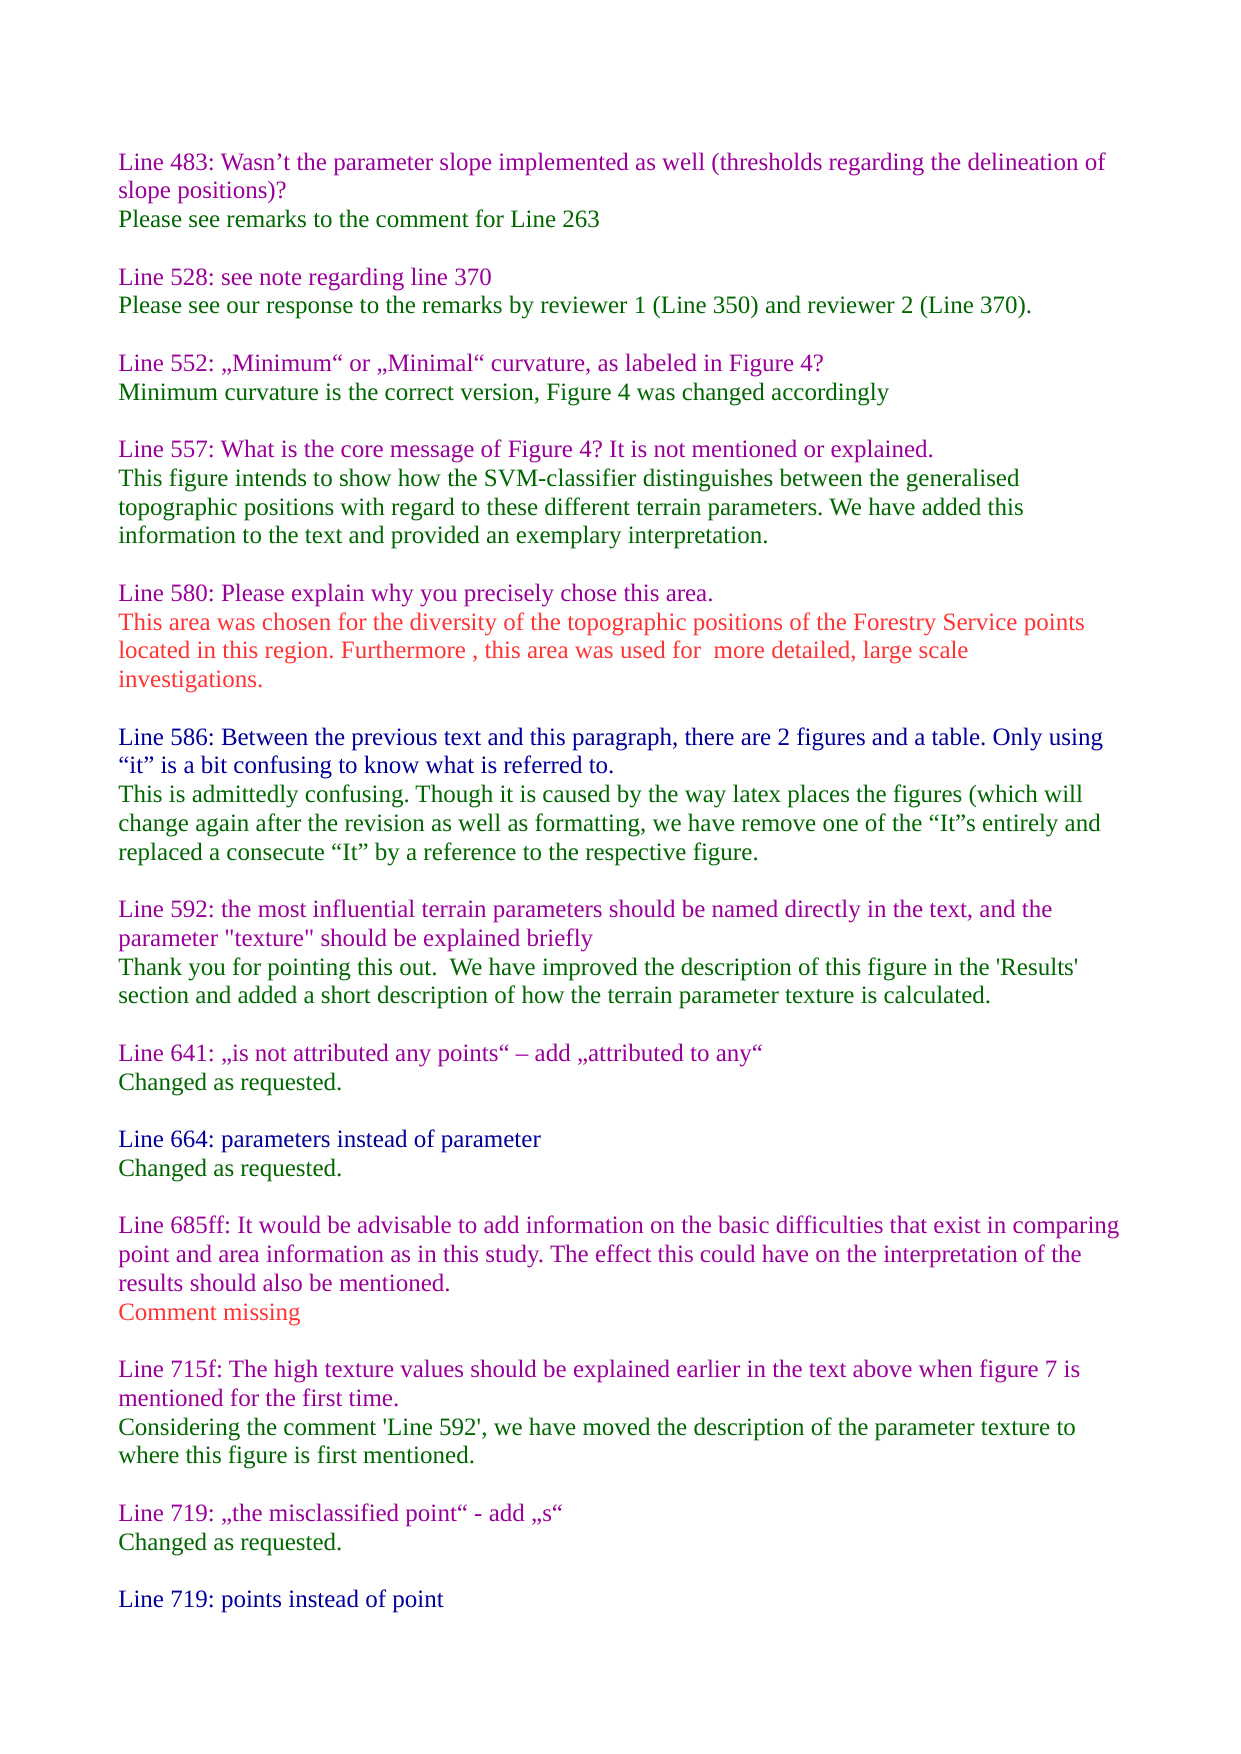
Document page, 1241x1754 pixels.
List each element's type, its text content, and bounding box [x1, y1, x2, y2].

text Changed as requested. [118, 1067, 1122, 1096]
text Line 552: „Minimum“ or „Minimal“ curvature, as labeled in Figure 4? [118, 348, 1122, 377]
text Changed as requested. [118, 1153, 1122, 1182]
text Line 685ff: It would be advisable to add information on the basic difficulties that exist in comparing [118, 1211, 1122, 1239]
text This is admittedly confusing. Though it is caused by the way latex places the figures (which will change again after the revision as well as formatting, we have remove one of the “It”s entirely and replaced a consecute “It” by a reference to the respective figure. [118, 779, 1122, 866]
text Thank you for pointing this out. We have improved the description of this figure in the 'Results' section and added a short description of how the terrain parameter texture is calculated. [118, 952, 1122, 1009]
text Line 528: see note regarding line 370 [118, 262, 1122, 291]
text Line 580: Please explain why you precisely chose this area. [118, 578, 1122, 607]
text This figure intends to show how the SVM-classifier distinguishes between the generalised topographic positions with regard to these different terrain parameters. We have added this information to the text and provided an exemplary interpretation. [118, 463, 1122, 549]
text parameter "texture" should be explained briefly [118, 923, 1122, 952]
text Considering the comment 'Line 592', we have moved the description of the parameter texture to where this figure is first mentioned. [118, 1412, 1122, 1469]
text Please see our response to the remarks by reviewer 1 (Line 350) and reviewer 2 (Line 370). [118, 291, 1122, 319]
text This area was chosen for the diversity of the topographic positions of the Forestry Service points located in this region. Furthermore , this area was used for more detailed, large scale investigations. [118, 607, 1122, 693]
text point and area information as in this study. The effect this could have on the interpretation of the [118, 1239, 1122, 1268]
text Line 641: „is not attributed any points“ – add „attributed to any“ [118, 1038, 1122, 1067]
text Line 586: Between the previous text and this paragraph, there are 2 figures and a table. Only using “it” is a bit confusing to know what is referred to. [118, 722, 1122, 779]
text Minimum curvature is the correct version, Figure 4 was changed accordingly [118, 377, 1122, 406]
text Line 715f: The high texture values should be explained earlier in the text above when figure 7 is [118, 1354, 1122, 1383]
text slope positions)? [118, 176, 1122, 204]
text Line 719: points instead of point [118, 1584, 1122, 1613]
text Line 557: What is the core message of Figure 4? It is not mentioned or explained. [118, 434, 1122, 463]
text mentioned for the first time. [118, 1383, 1122, 1412]
text Line 592: the most influential terrain parameters should be named directly in the text, and the [118, 894, 1122, 923]
text Comment missing [118, 1297, 1122, 1326]
text Line 664: parameters instead of parameter [118, 1124, 1122, 1153]
text results should also be mentioned. [118, 1268, 1122, 1297]
text Changed as requested. [118, 1527, 1122, 1556]
text Line 483: Wasn’t the parameter slope implemented as well (thresholds regarding the delineation of [118, 147, 1122, 176]
text Please see remarks to the comment for Line 263 [118, 204, 1122, 233]
text Line 719: „the misclassified point“ - add „s“ [118, 1498, 1122, 1527]
